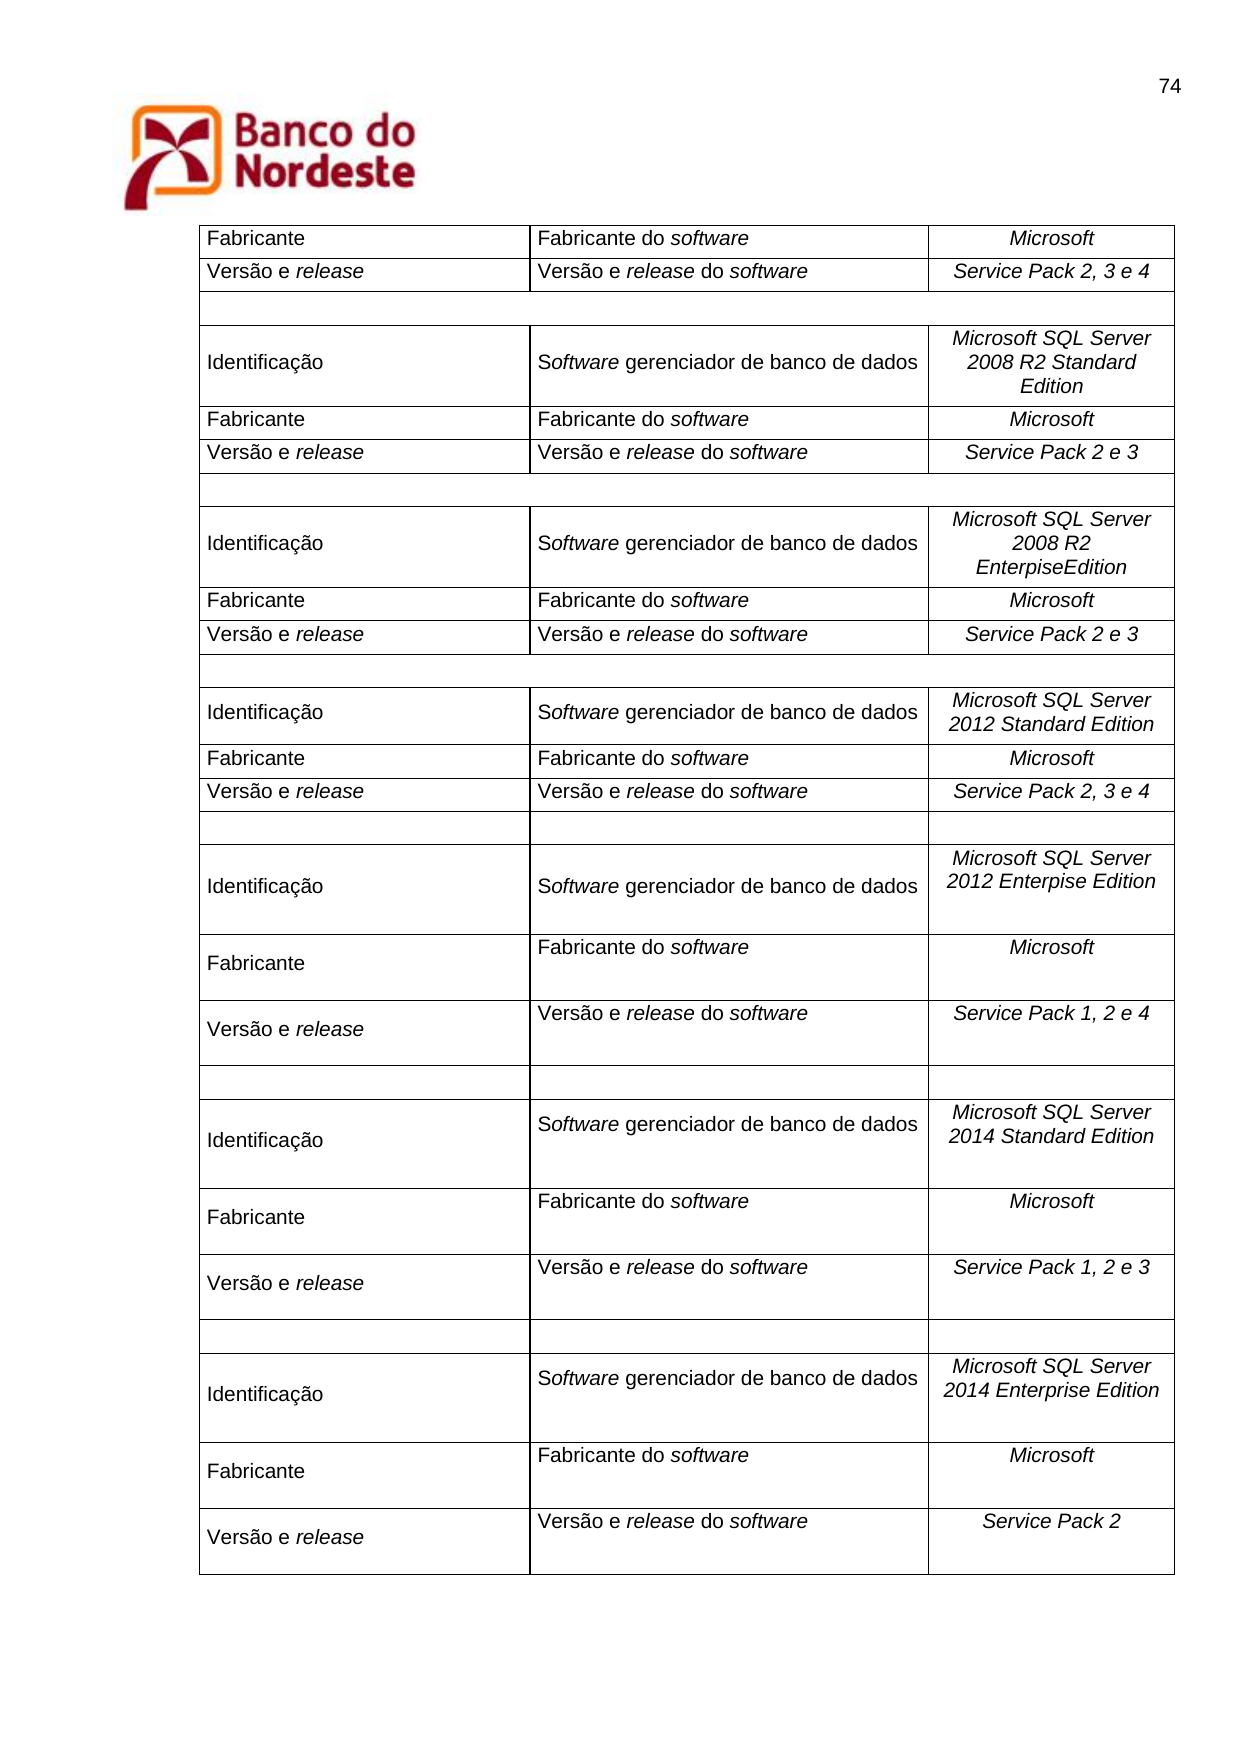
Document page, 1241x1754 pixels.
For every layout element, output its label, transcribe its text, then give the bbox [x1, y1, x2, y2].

table_cell Service Pack 1, 2 e 3 [929, 1255, 1174, 1319]
table_cell Microsoft SQL Server 2012 Standard Edition [929, 688, 1174, 744]
table_cell Versão e release do software [531, 1001, 928, 1065]
table_cell Identificação [200, 1100, 529, 1188]
table_cell [200, 655, 1174, 687]
table_cell Fabricante do software [531, 407, 928, 439]
table_cell Microsoft [929, 1443, 1174, 1508]
table_cell [200, 812, 529, 844]
table_cell [200, 1320, 529, 1353]
table_cell [929, 1320, 1174, 1353]
table_cell Versão e release do software [531, 621, 928, 654]
table_cell [531, 1066, 928, 1098]
table_cell [200, 292, 1174, 324]
table_cell Microsoft [929, 407, 1174, 439]
table_cell Service Pack 2, 3 e 4 [929, 779, 1174, 811]
table_cell Software gerenciador de banco de dados [531, 1354, 928, 1442]
table_cell [531, 1320, 928, 1353]
table_cell Identificação [200, 507, 529, 587]
table_cell Fabricante [200, 226, 529, 258]
table_cell Identificação [200, 688, 529, 744]
table_cell Versão e release do software [531, 779, 928, 811]
table_cell Microsoft [929, 226, 1174, 258]
table_cell [929, 812, 1174, 844]
table_cell Fabricante do software [531, 1443, 928, 1508]
table_cell Versão e release [200, 621, 529, 654]
picture [112, 93, 423, 220]
table_cell Software gerenciador de banco de dados [531, 688, 928, 744]
table_cell Versão e release [200, 779, 529, 811]
table_cell Fabricante [200, 745, 529, 778]
table_cell Microsoft SQL Server 2014 Standard Edition [929, 1100, 1174, 1188]
table_cell Fabricante [200, 1189, 529, 1254]
table_cell [200, 1066, 529, 1098]
table_cell Versão e release do software [531, 440, 928, 472]
table_cell Fabricante do software [531, 226, 928, 258]
table_cell Identificação [200, 845, 529, 934]
table_cell Fabricante do software [531, 935, 928, 999]
table_cell Versão e release [200, 1255, 529, 1319]
table_cell Versão e release [200, 259, 529, 291]
table_cell Microsoft SQL Server 2012 Enterpise Edition [929, 845, 1174, 934]
table_cell Service Pack 2 e 3 [929, 440, 1174, 472]
table_cell Identificação [200, 1354, 529, 1442]
table_cell Microsoft [929, 1189, 1174, 1254]
table_cell Microsoft [929, 588, 1174, 620]
table_cell Versão e release do software [531, 1509, 928, 1573]
table_cell Software gerenciador de banco de dados [531, 1100, 928, 1188]
table_cell Service Pack 2 e 3 [929, 621, 1174, 654]
table_cell Versão e release [200, 1509, 529, 1573]
table_cell Microsoft [929, 745, 1174, 778]
table_cell Software gerenciador de banco de dados [531, 845, 928, 934]
table_cell Fabricante do software [531, 1189, 928, 1254]
table_cell Identificação [200, 326, 529, 406]
table_cell Versão e release do software [531, 259, 928, 291]
table_cell Microsoft SQL Server 2008 R2 Standard Edition [929, 326, 1174, 406]
table_cell [929, 1066, 1174, 1098]
table_cell Service Pack 2, 3 e 4 [929, 259, 1174, 291]
table_cell Service Pack 1, 2 e 4 [929, 1001, 1174, 1065]
table_cell Versão e release [200, 1001, 529, 1065]
table_cell Fabricante [200, 588, 529, 620]
table_cell [200, 474, 1174, 506]
table_cell Fabricante do software [531, 588, 928, 620]
table_cell Versão e release do software [531, 1255, 928, 1319]
table_cell Fabricante do software [531, 745, 928, 778]
table_cell Software gerenciador de banco de dados [531, 326, 928, 406]
table_cell [531, 812, 928, 844]
table_cell Versão e release [200, 440, 529, 472]
table_cell Microsoft [929, 935, 1174, 999]
table_cell Microsoft SQL Server 2014 Enterprise Edition [929, 1354, 1174, 1442]
table_cell Fabricante [200, 935, 529, 999]
table_cell Software gerenciador de banco de dados [531, 507, 928, 587]
table_cell Fabricante [200, 407, 529, 439]
table_cell Service Pack 2 [929, 1509, 1174, 1573]
table_cell Fabricante [200, 1443, 529, 1508]
table_cell Microsoft SQL Server 2008 R2 EnterpiseEdition [929, 507, 1174, 587]
